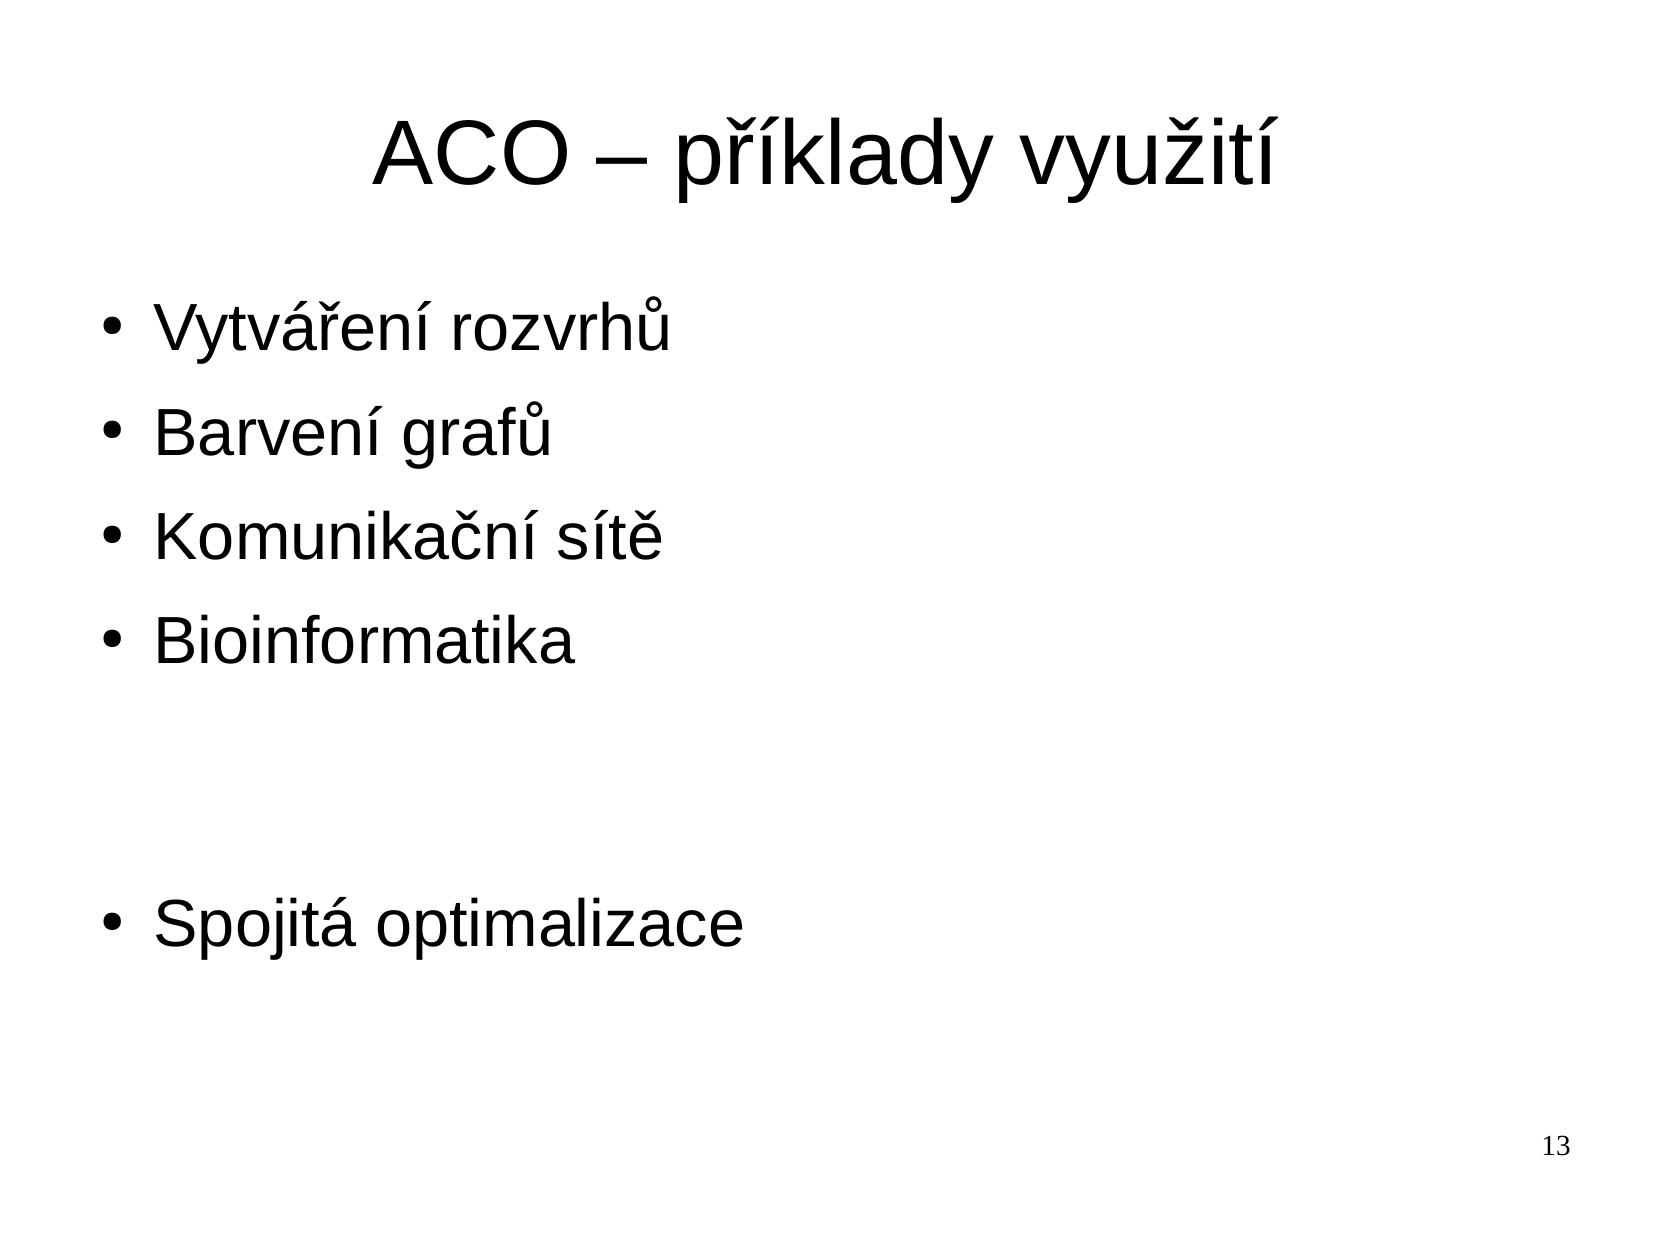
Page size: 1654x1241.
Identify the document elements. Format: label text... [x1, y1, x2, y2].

title ACO – příklady využití [82, 49, 1571, 257]
list Vytváření rozvrhů Barvení grafů Komunikační sítě Bioinformatika Spojitá optimalizace [82, 290, 1571, 1109]
